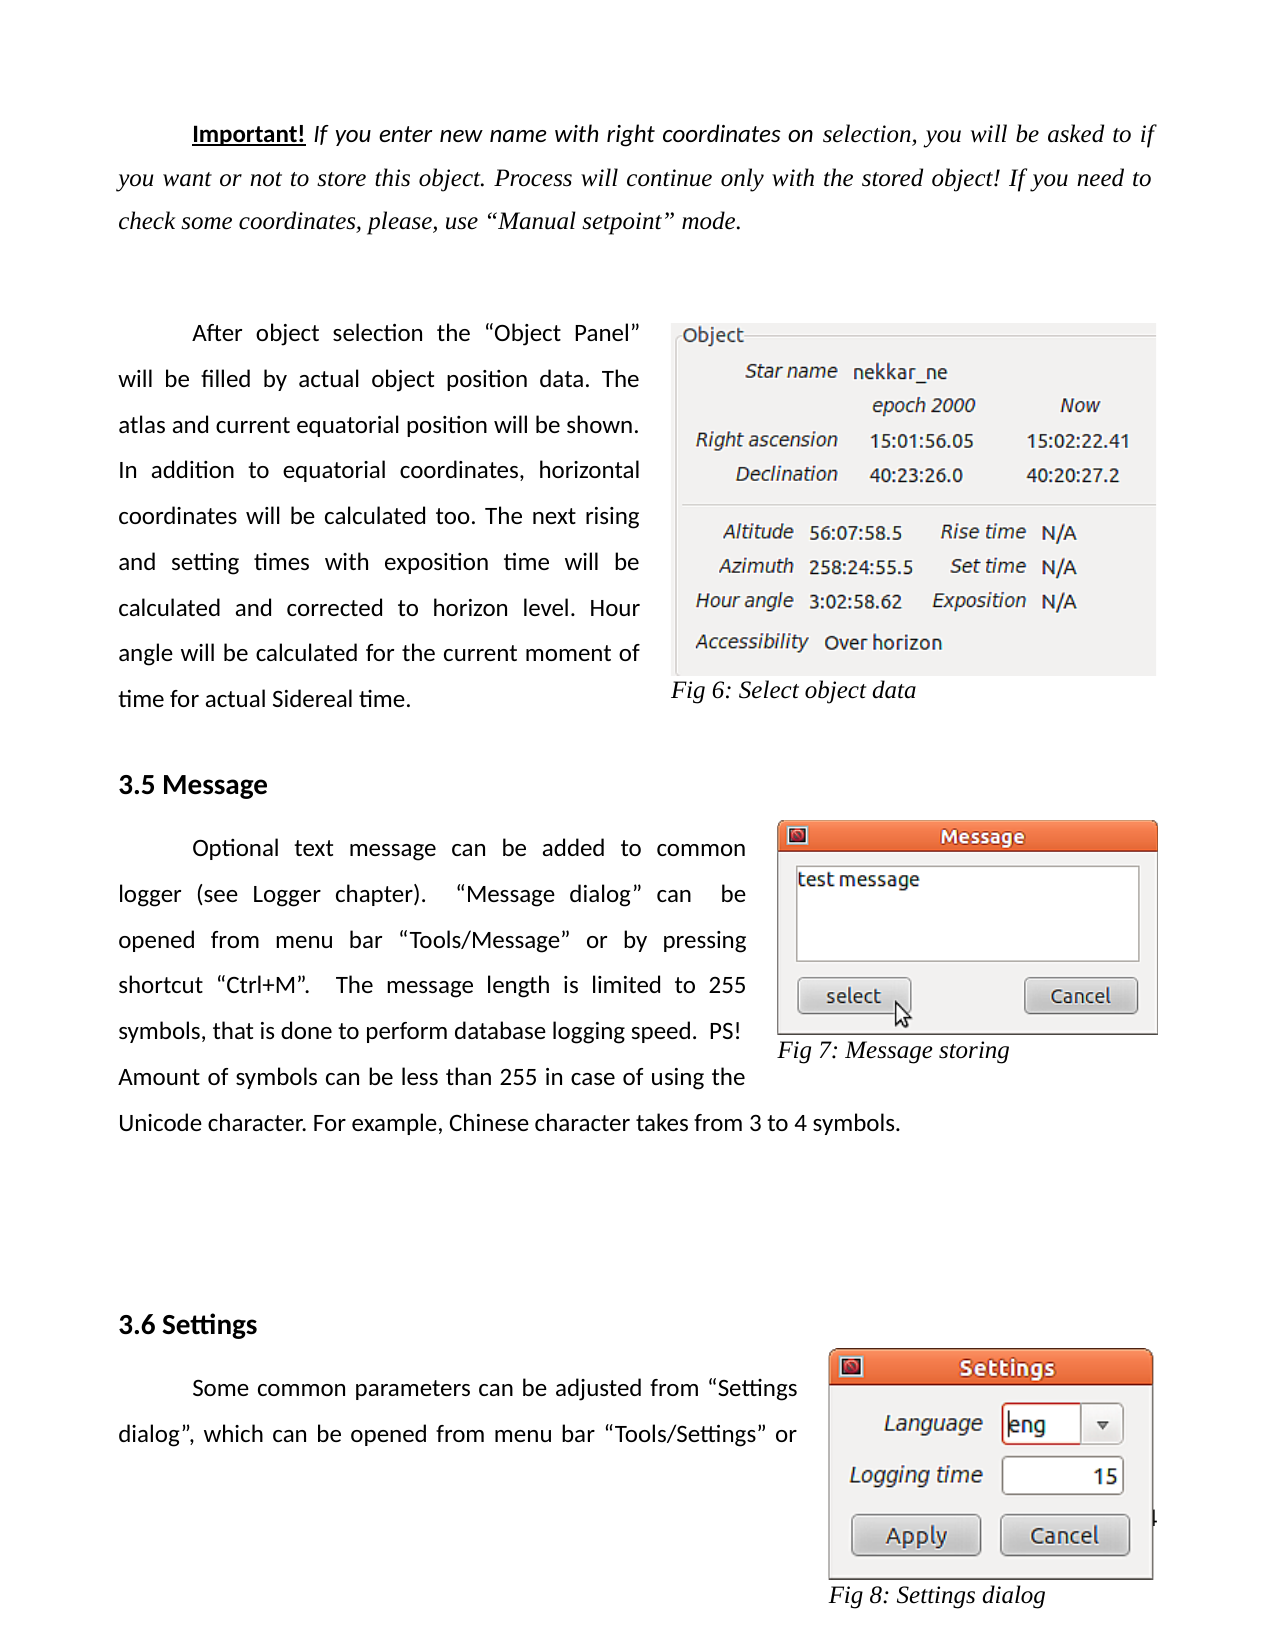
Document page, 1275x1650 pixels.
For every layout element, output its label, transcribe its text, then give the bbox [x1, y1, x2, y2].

text Some common parameters can be adjusted from “Settings dialog”, which can be opened from menu bar “Tools/Settings” or [118, 1372, 828, 1449]
text Fig 7: Message storing [777, 1035, 1158, 1063]
text Fig 8: Settings dialog [828, 1580, 1153, 1608]
text Important! If you enter new name with right coordinates on selection, you will be asked to if you want or not to store this object. Process will continue only with the stored object! If you need to check some coordinates, please, use “Manual setpoint” mode. [118, 118, 1157, 235]
subtitle 3.5 Message [118, 766, 1157, 802]
subtitle 3.6 Settings [118, 1306, 1157, 1342]
text Optional text message can be added to common logger (see Logger chapter). “Message dialog” can be opened from menu bar “Tools/Message” or by pressing shortcut “Ctrl+M”. The message length is limited to 255 symbols, that is done to perform database logging speed. PS! Amount of symbols can be less than 255 in case of using the Unicode character. For example, Chinese character takes from 3 to 4 symbols. [118, 832, 1158, 1137]
text After object selection the “Object Panel” will be filled by actual object position data. The atlas and current equatorial position will be shown. In addition to equatorial coordinates, horizontal coordinates will be calculated too. The next rising and setting times with exposition time will be calculated and corrected to horizon level. Hour angle will be calculated for the current moment of time for actual Sidereal time. [118, 317, 1157, 714]
picture [670, 323, 1157, 676]
text Fig 6: Select object data [671, 676, 1156, 704]
picture [828, 1348, 1154, 1580]
picture [777, 820, 1158, 1035]
